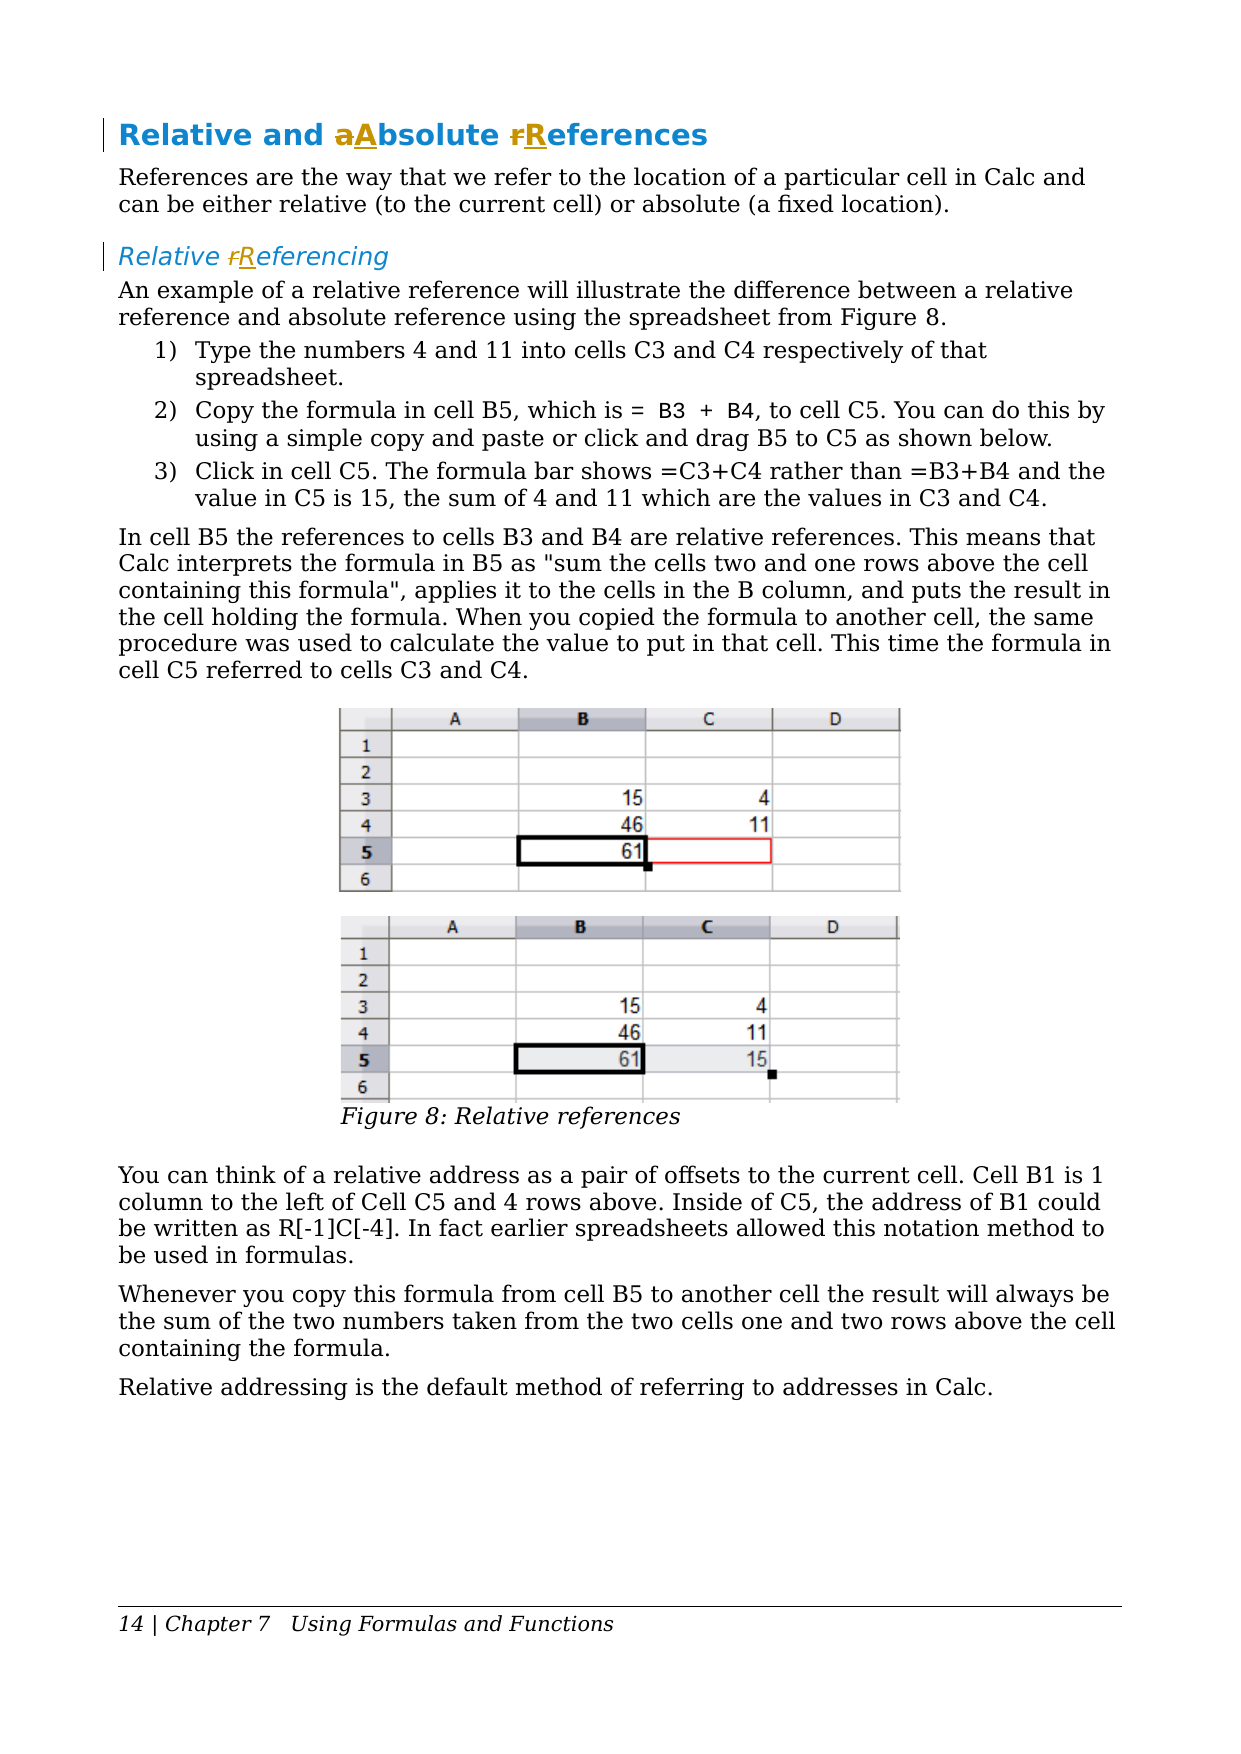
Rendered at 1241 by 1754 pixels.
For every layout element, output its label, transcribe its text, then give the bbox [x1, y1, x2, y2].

text In cell B5 the references to cells B3 and B4 are relative references. This means that Calc interprets the formula in B5 as "sum the cells two and one rows above the cell containing this formula", applies it to the cells in the B column, and puts the result in the cell holding the formula. When you copied the formula to another cell, the same procedure was used to calculate the value to put in that cell. This time the formula in cell C5 referred to cells C3 and C4. [118, 524, 1122, 684]
list Click in cell C5. The formula bar shows =C3+C4 rather than =B3+B4 and the value in C5 is 15, the sum of 4 and 11 which are the values in C3 and C4. [177, 458, 1122, 511]
list An example of a relative reference will illustrate the difference between a relative reference and absolute reference using the spreadsheet from Figure 8. [118, 278, 1122, 331]
text Relative addressing is the default method of referring to addresses in Calc. [118, 1374, 1122, 1401]
subtitle Relative Referencing [118, 242, 1122, 271]
text You can think of a relative address as a pair of offsets to the current cell. Cell B1 is 1 column to the left of Cell C5 and 4 rows above. Inside of C5, the address of B1 could be written as R[-1]C[-4]. In fact earlier spreadsheets allowed this notation method to be used in formulas. [118, 1162, 1122, 1269]
text Whenever you copy this formula from cell B5 to another cell the result will always be the sum of the two numbers taken from the two cells one and two rows above the cell containing the formula. [118, 1281, 1122, 1361]
subtitle Relative and Absolute References [118, 118, 1122, 152]
text References are the way that we refer to the location of a particular cell in Calc and can be either relative (to the current cell) or absolute (a fixed location). [118, 164, 1122, 218]
text Figure 8: Relative references [341, 1103, 900, 1129]
picture [338, 708, 902, 892]
picture [340, 916, 900, 1103]
list Type the numbers 4 and 11 into cells C3 and C4 respectively of that spreadsheet. [177, 337, 1122, 391]
list Copy the formula in cell B5, which is = B3 + B4, to cell C5. You can do this by using a simple copy and paste or click and drag B5 to C5 as shown below. [177, 397, 1122, 452]
